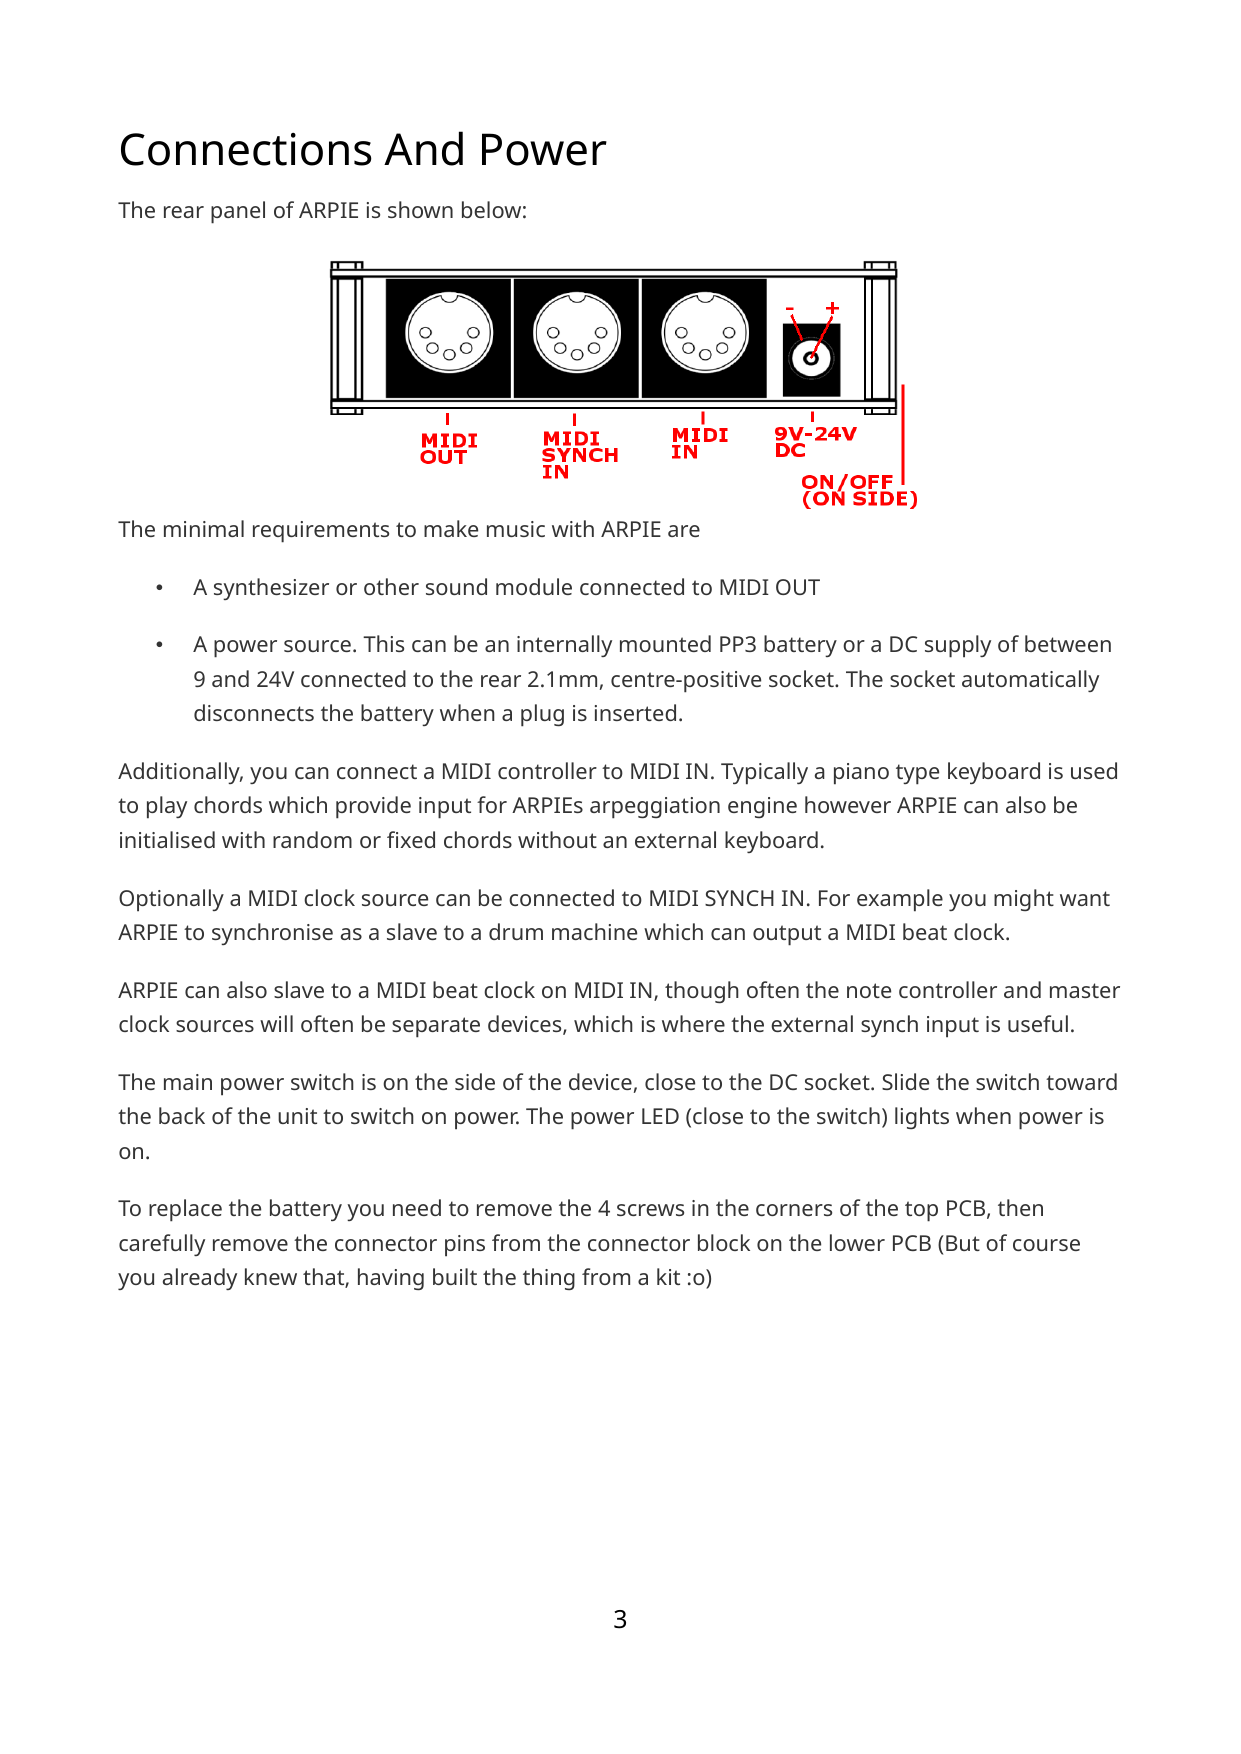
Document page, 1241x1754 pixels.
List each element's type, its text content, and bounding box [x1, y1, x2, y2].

subtitle Connections And Power [118, 118, 1122, 178]
text The minimal requirements to make music with ARPIE are [118, 514, 1122, 543]
text Optionally a MIDI clock source can be connected to MIDI SYNCH IN. For example you might want ARPIE to synchronise as a slave to a drum machine which can output a MIDI beat clock. [118, 878, 1122, 947]
picture [319, 248, 922, 514]
text Additionally, you can connect a MIDI controller to MIDI IN. Typically a piano type keyboard is used to play chords which provide input for ARPIEs arpeggiation engine however ARPIE can also be initialised with random or fixed chords without an external keyboard. [118, 751, 1122, 854]
text The main power switch is on the side of the device, close to the DC socket. Slide the switch toward the back of the unit to switch on power. The power LED (close to the switch) lights when power is on. [118, 1062, 1122, 1165]
text To replace the battery you need to remove the 4 screws in the corners of the top PCB, then carefully remove the connector pins from the connector block on the lower PCB (But of course you already knew that, having built the thing from a kit :o) [118, 1189, 1122, 1292]
list A power source. This can be an internally mounted PP3 battery or a DC supply of between 9 and 24V connected to the rear 2.1mm, centre-positive socket. The socket automatically disconnects the battery when a plug is inserted. [156, 625, 1122, 728]
text ARPIE can also slave to a MIDI beat clock on MIDI IN, though often the note controller and master clock sources will often be separate devices, which is where the external synch input is useful. [118, 970, 1122, 1039]
text The rear panel of ARPIE is shown below: [118, 190, 1122, 224]
list A synthesizer or other sound module connected to MIDI OUT [156, 567, 1122, 601]
